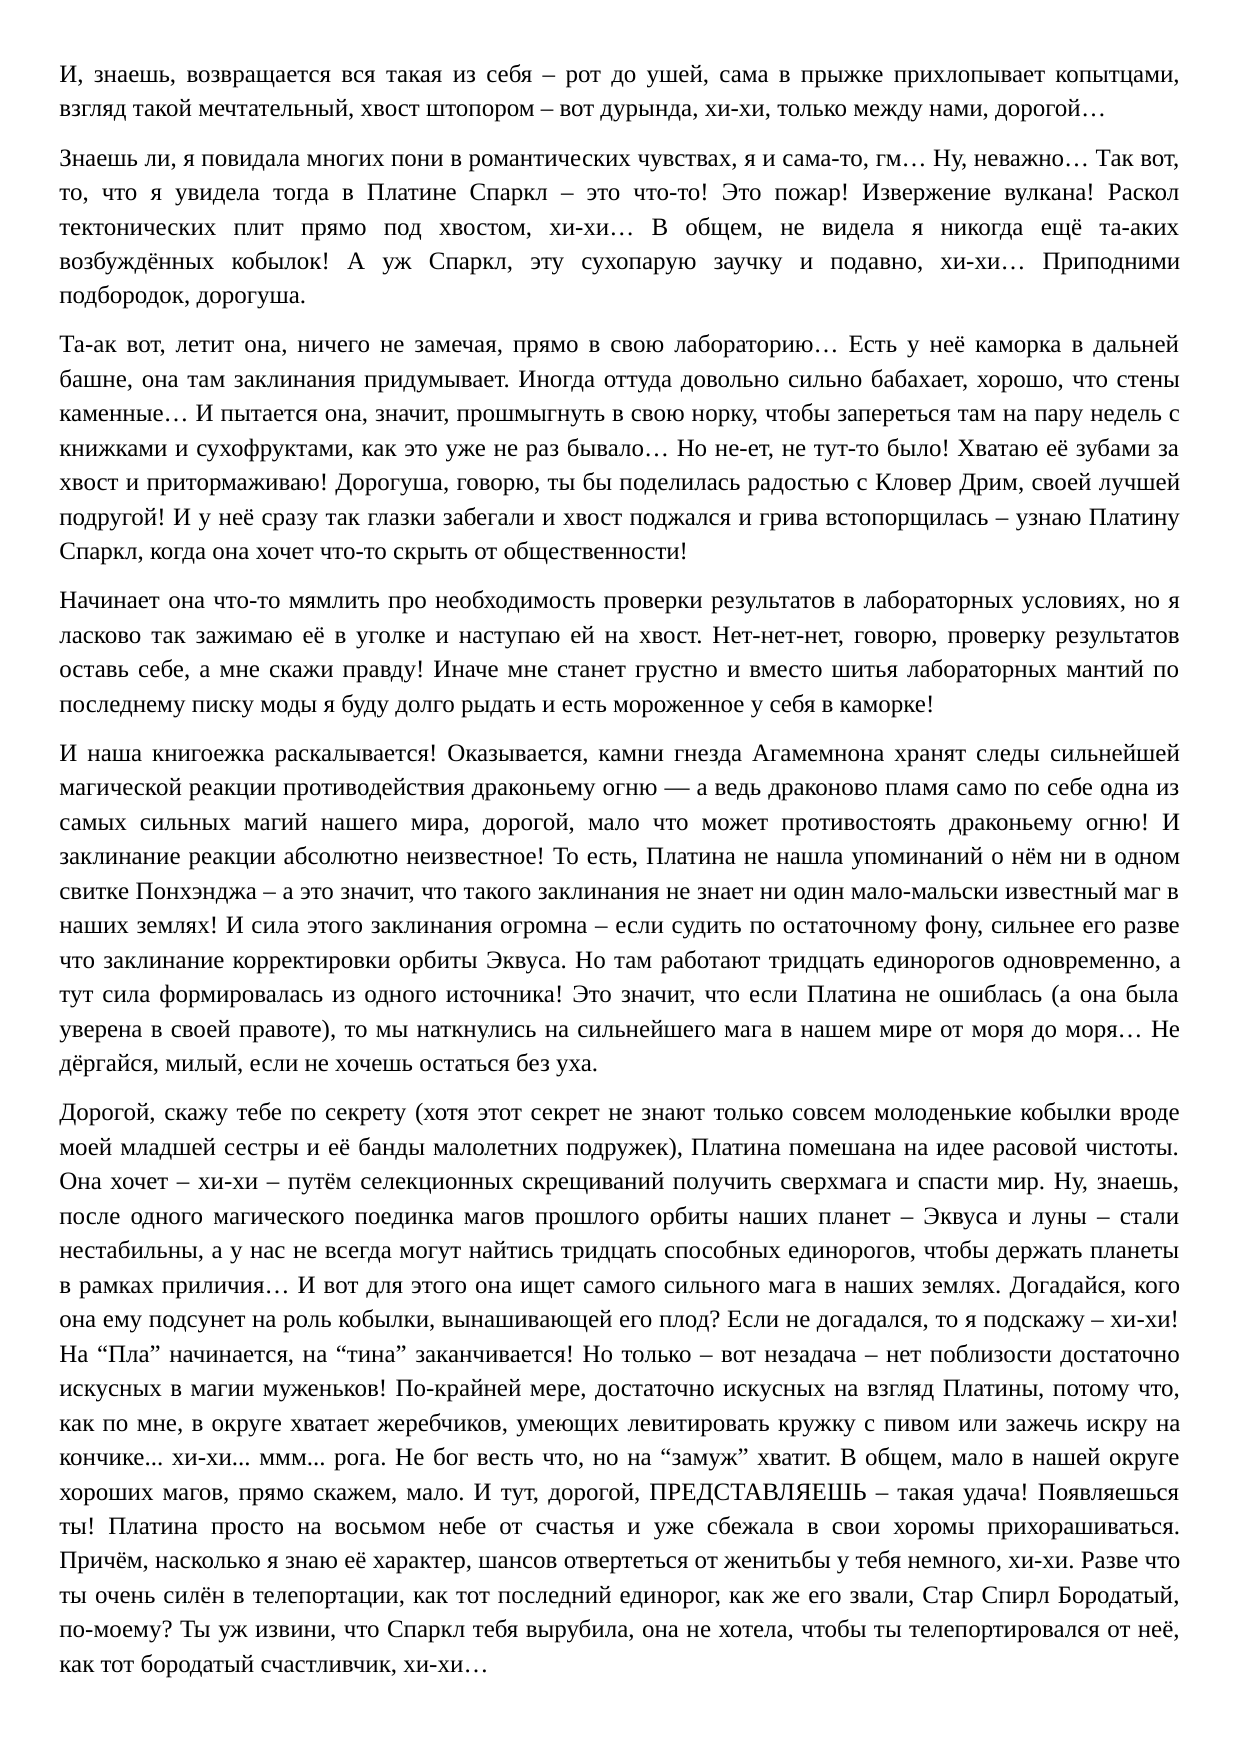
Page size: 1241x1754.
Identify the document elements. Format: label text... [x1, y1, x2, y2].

text Начинает она что-то мямлить про необходимость проверки результатов в лабораторных условиях, но я ласково так зажимаю её в уголке и наступаю ей на хвост. Нет-нет-нет, говорю, проверку результатов оставь себе, а мне скажи правду! Иначе мне станет грустно и вместо шитья лабораторных мантий по последнему писку моды я буду долго рыдать и есть мороженное у себя в каморке! [59, 586, 1181, 718]
text И, знаешь, возвращается вся такая из себя – рот до ушей, сама в прыжке прихлопывает копытцами, взгляд такой мечтательный, хвост штопором – вот дурында, хи-хи, только между нами, дорогой… [59, 59, 1181, 122]
text И наша книгоежка раскалывается! Оказывается, камни гнезда Агамемнона хранят следы сильнейшей магической реакции противодействия драконьему огню — а ведь драконово пламя само по себе одна из самых сильных магий нашего мира, дорогой, мало что может противостоять драконьему огню! И заклинание реакции абсолютно неизвестное! То есть, Платина не нашла упоминаний о нём ни в одном свитке Понхэнджа – а это значит, что такого заклинания не знает ни один мало-мальски известный маг в наших землях! И сила этого заклинания огромна – если судить по остаточному фону, сильнее его разве что заклинание корректировки орбиты Эквуса. Но там работают тридцать единорогов одновременно, а тут сила формировалась из одного источника! Это значит, что если Платина не ошиблась (а она была уверена в своей правоте), то мы наткнулись на сильнейшего мага в нашем мире от моря до моря… Не дёргайся, милый, если не хочешь остаться без уха. [59, 738, 1181, 1077]
text Дорогой, скажу тебе по секрету (хотя этот секрет не знают только совсем молоденькие кобылки вроде моей младшей сестры и её банды малолетних подружек), Платина помешана на идее расовой чистоты. Она хочет – хи-хи – путём селекционных скрещиваний получить сверхмага и спасти мир. Ну, знаешь, после одного магического поединка магов прошлого орбиты наших планет – Эквуса и луны – стали нестабильны, а у нас не всегда могут найтись тридцать способных единорогов, чтобы держать планеты в рамках приличия… И вот для этого она ищет самого сильного мага в наших землях. Догадайся, кого она ему подсунет на роль кобылки, вынашивающей его плод? Если не догадался, то я подскажу – хи-хи! На “Пла” начинается, на “тина” заканчивается! Но только – вот незадача – нет поблизости достаточно искусных в магии муженьков! По-крайней мере, достаточно искусных на взгляд Платины, потому что, как по мне, в округе хватает жеребчиков, умеющих левитировать кружку с пивом или зажечь искру на кончике... хи-хи... ммм... рога. Не бог весть что, но на “замуж” хватит. В общем, мало в нашей округе хороших магов, прямо скажем, мало. И тут, дорогой, ПРЕДСТАВЛЯЕШЬ – такая удача! Появляешься ты! Платина просто на восьмом небе от счастья и уже сбежала в свои хоромы прихорашиваться. Причём, насколько я знаю её характер, шансов отвертеться от женитьбы у тебя немного, хи-хи. Разве что ты очень силён в телепортации, как тот последний единорог, как же его звали, Стар Спирл Бородатый, по-моему? Ты уж извини, что Спаркл тебя вырубила, она не хотела, чтобы ты телепортировался от неё, как тот бородатый счастливчик, хи-хи… [59, 1097, 1181, 1678]
text Та-ак вот, летит она, ничего не замечая, прямо в свою лабораторию… Есть у неё каморка в дальней башне, она там заклинания придумывает. Иногда оттуда довольно сильно бабахает, хорошо, что стены каменные… И пытается она, значит, прошмыгнуть в свою норку, чтобы запереться там на пару недель с книжками и сухофруктами, как это уже не раз бывало… Но не-ет, не тут-то было! Хватаю её зубами за хвост и притормаживаю! Дорогуша, говорю, ты бы поделилась радостью с Кловер Дрим, своей лучшей подругой! И у неё сразу так глазки забегали и хвост поджался и грива встопорщилась – узнаю Платину Спаркл, когда она хочет что-то скрыть от общественности! [59, 329, 1181, 565]
text Знаешь ли, я повидала многих пони в романтических чувствах, я и сама-то, гм… Ну, неважно… Так вот, то, что я увидела тогда в Платине Спаркл – это что-то! Это пожар! Извержение вулкана! Раскол тектонических плит прямо под хвостом, хи-хи… В общем, не видела я никогда ещё та-аких возбуждённых кобылок! А уж Спаркл, эту сухопарую заучку и подавно, хи-хи… Приподними подбородок, дорогуша. [59, 143, 1181, 309]
